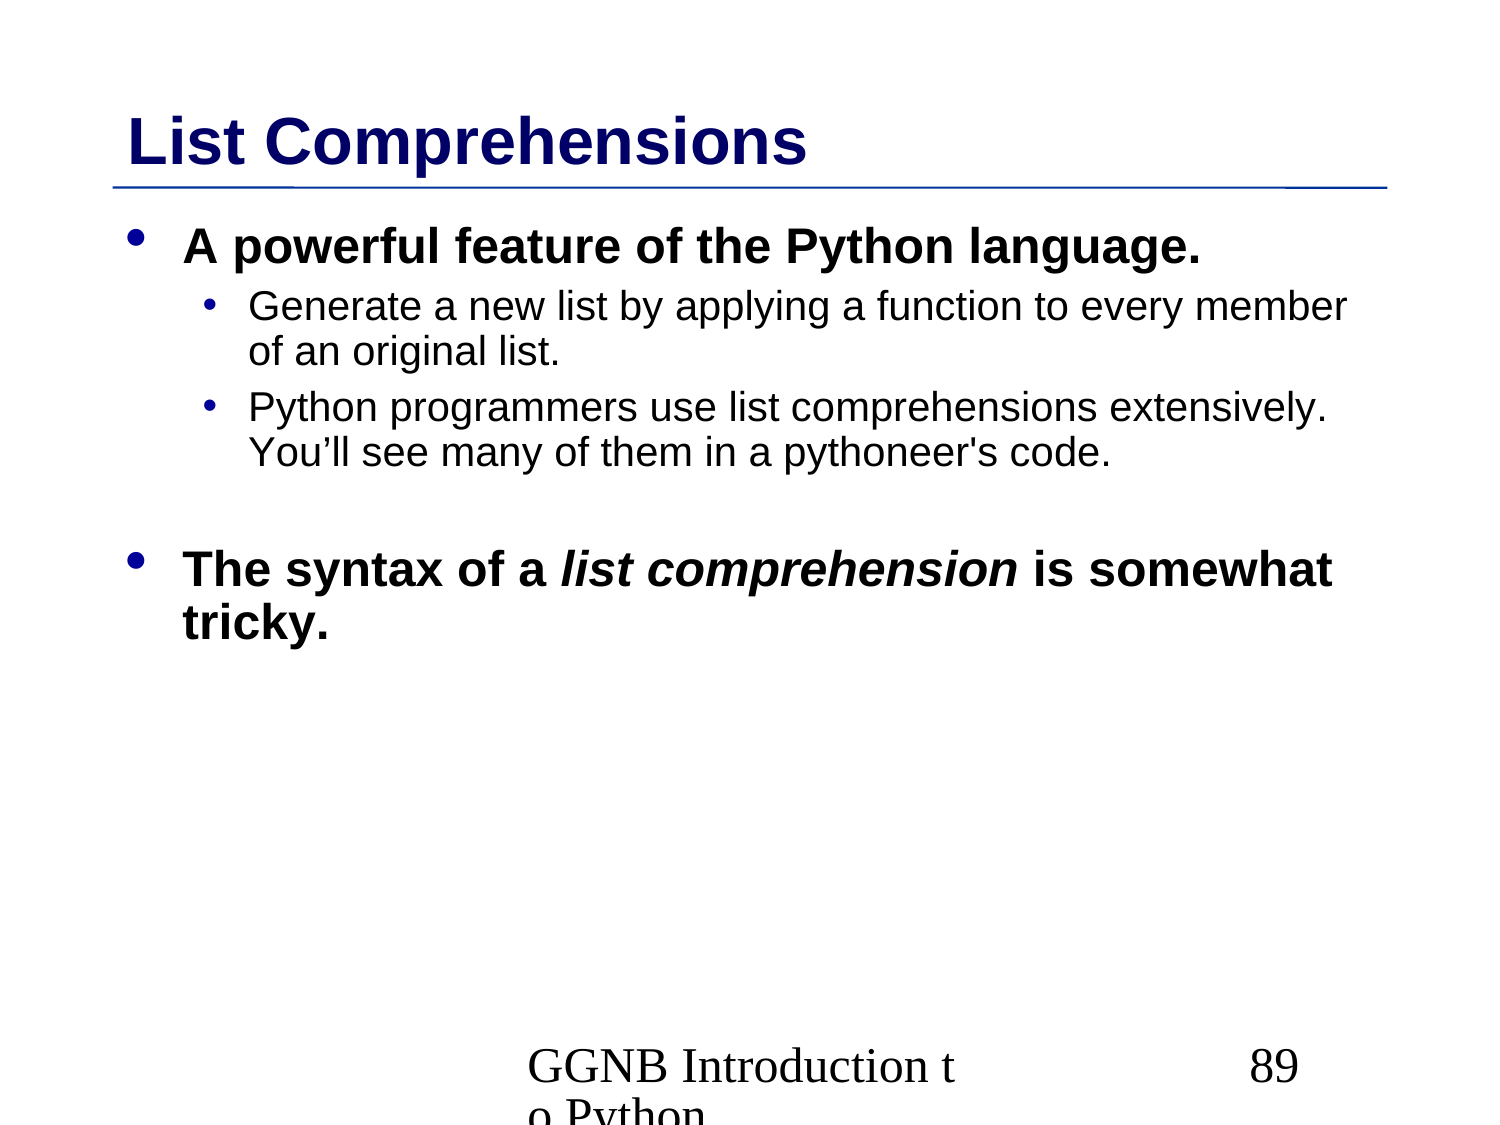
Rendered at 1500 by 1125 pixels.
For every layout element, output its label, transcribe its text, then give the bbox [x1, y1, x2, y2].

list A powerful feature of the Python language. Generate a new list by applying a function to every member of an original list. Python programmers use list comprehensions extensively. You’ll see many of them in a pythoneer's code. The syntax of a list comprehension is somewhat tricky. [112, 212, 1388, 963]
title List Comprehensions [112, 89, 1388, 185]
